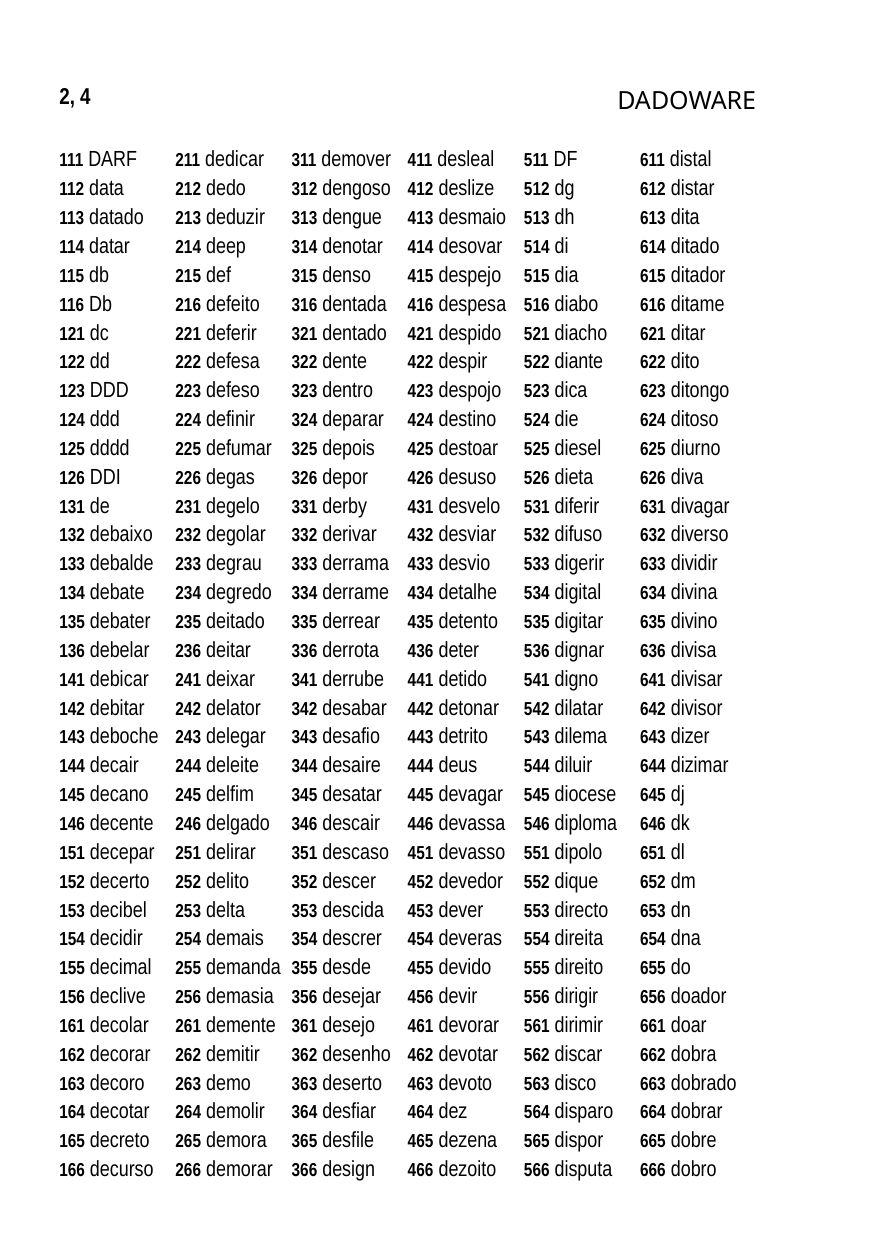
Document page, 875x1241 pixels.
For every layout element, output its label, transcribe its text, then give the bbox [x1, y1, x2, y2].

text 123 DDD [59, 377, 175, 402]
text 463 devoto [407, 1069, 524, 1095]
text 214 deep [175, 233, 291, 258]
text 432 desviar [407, 521, 524, 546]
text 455 devido [407, 954, 524, 979]
text 223 defeso [175, 377, 291, 402]
text 633 dividir [640, 550, 756, 575]
text 511 DF [524, 146, 640, 171]
text 335 derrear [291, 608, 407, 633]
text 431 desvelo [407, 492, 524, 518]
text 153 decibel [59, 896, 175, 922]
text 351 descaso [291, 839, 407, 864]
text 636 divisa [640, 637, 756, 662]
text 235 deitado [175, 608, 291, 633]
text 345 desatar [291, 781, 407, 806]
text 561 dirimir [524, 1012, 640, 1037]
text 165 decreto [59, 1127, 175, 1152]
text 435 detento [407, 608, 524, 633]
text 652 dm [640, 868, 756, 893]
text 554 direita [524, 925, 640, 950]
text 635 divino [640, 608, 756, 633]
text 546 diploma [524, 810, 640, 835]
text 662 dobra [640, 1041, 756, 1066]
text 362 desenho [291, 1041, 407, 1066]
text 543 dilema [524, 723, 640, 748]
text 352 descer [291, 868, 407, 893]
text 245 delfim [175, 781, 291, 806]
text 613 dita [640, 204, 756, 229]
text 241 deixar [175, 666, 291, 691]
text 322 dente [291, 348, 407, 373]
text 664 dobrar [640, 1098, 756, 1123]
text 356 desejar [291, 983, 407, 1008]
text 655 do [640, 954, 756, 979]
text 622 dito [640, 348, 756, 373]
text 626 diva [640, 464, 756, 489]
text 336 derrota [291, 637, 407, 662]
text 243 delegar [175, 723, 291, 748]
text 464 dez [407, 1098, 524, 1123]
text 354 descrer [291, 925, 407, 950]
text 251 delirar [175, 839, 291, 864]
text 453 dever [407, 896, 524, 922]
text 366 design [291, 1156, 407, 1181]
text 534 digital [524, 579, 640, 604]
text 612 distar [640, 175, 756, 200]
text 656 doador [640, 983, 756, 1008]
text 156 declive [59, 983, 175, 1008]
text 233 degrau [175, 550, 291, 575]
text 535 digitar [524, 608, 640, 633]
text 654 dna [640, 925, 756, 950]
text 641 divisar [640, 666, 756, 691]
text 216 defeito [175, 291, 291, 316]
text 531 diferir [524, 492, 640, 518]
text 334 derrame [291, 579, 407, 604]
text 126 DDI [59, 464, 175, 489]
text 326 depor [291, 464, 407, 489]
text 434 detalhe [407, 579, 524, 604]
text 114 datar [59, 233, 175, 258]
text 454 deveras [407, 925, 524, 950]
text 113 datado [59, 204, 175, 229]
text 151 decepar [59, 839, 175, 864]
text 663 dobrado [640, 1069, 756, 1095]
text 125 dddd [59, 435, 175, 460]
text 254 demais [175, 925, 291, 950]
text 162 decorar [59, 1041, 175, 1066]
text 516 diabo [524, 291, 640, 316]
text 442 detonar [407, 694, 524, 719]
text 523 dica [524, 377, 640, 402]
text 416 despesa [407, 291, 524, 316]
text 433 desvio [407, 550, 524, 575]
text 621 ditar [640, 319, 756, 344]
text 624 ditoso [640, 406, 756, 431]
text 253 delta [175, 896, 291, 922]
text 631 divagar [640, 492, 756, 518]
text 462 devotar [407, 1041, 524, 1066]
text 133 debalde [59, 550, 175, 575]
text 262 demitir [175, 1041, 291, 1066]
text 651 dl [640, 839, 756, 864]
text 415 despejo [407, 262, 524, 287]
text 346 descair [291, 810, 407, 835]
text 134 debate [59, 579, 175, 604]
text 132 debaixo [59, 521, 175, 546]
text 266 demorar [175, 1156, 291, 1181]
text 461 devorar [407, 1012, 524, 1037]
text 342 desabar [291, 694, 407, 719]
text 353 descida [291, 896, 407, 922]
text 665 dobre [640, 1127, 756, 1152]
text 515 dia [524, 262, 640, 287]
text 646 dk [640, 810, 756, 835]
text 615 ditador [640, 262, 756, 287]
text 525 diesel [524, 435, 640, 460]
text 451 devasso [407, 839, 524, 864]
text 564 disparo [524, 1098, 640, 1123]
text 556 dirigir [524, 983, 640, 1008]
text 632 diverso [640, 521, 756, 546]
text 236 deitar [175, 637, 291, 662]
text 555 direito [524, 954, 640, 979]
text 661 doar [640, 1012, 756, 1037]
text 264 demolir [175, 1098, 291, 1123]
text 642 divisor [640, 694, 756, 719]
text 643 dizer [640, 723, 756, 748]
text 131 de [59, 492, 175, 518]
text 533 digerir [524, 550, 640, 575]
text 263 demo [175, 1069, 291, 1095]
text 541 digno [524, 666, 640, 691]
text 316 dentada [291, 291, 407, 316]
text 562 discar [524, 1041, 640, 1066]
text 224 definir [175, 406, 291, 431]
text 116 Db [59, 291, 175, 316]
text 422 despir [407, 348, 524, 373]
text 544 diluir [524, 752, 640, 777]
text 542 dilatar [524, 694, 640, 719]
text 323 dentro [291, 377, 407, 402]
text 452 devedor [407, 868, 524, 893]
text 532 difuso [524, 521, 640, 546]
text 413 desmaio [407, 204, 524, 229]
text 122 dd [59, 348, 175, 373]
text 365 desfile [291, 1127, 407, 1152]
text 412 deslize [407, 175, 524, 200]
text 211 dedicar [175, 146, 291, 171]
text 466 dezoito [407, 1156, 524, 1181]
text 141 debicar [59, 666, 175, 691]
text 321 dentado [291, 319, 407, 344]
text 526 dieta [524, 464, 640, 489]
text 363 deserto [291, 1069, 407, 1095]
text 611 distal [640, 146, 756, 171]
text 361 desejo [291, 1012, 407, 1037]
text 414 desovar [407, 233, 524, 258]
text 614 ditado [640, 233, 756, 258]
text 221 deferir [175, 319, 291, 344]
text 424 destino [407, 406, 524, 431]
text 163 decoro [59, 1069, 175, 1095]
text 124 ddd [59, 406, 175, 431]
text 144 decair [59, 752, 175, 777]
text 563 disco [524, 1069, 640, 1095]
text 136 debelar [59, 637, 175, 662]
text 231 degelo [175, 492, 291, 518]
text 213 deduzir [175, 204, 291, 229]
text 325 depois [291, 435, 407, 460]
text 425 destoar [407, 435, 524, 460]
text 521 diacho [524, 319, 640, 344]
text 142 debitar [59, 694, 175, 719]
text 111 DARF [59, 146, 175, 171]
text 222 defesa [175, 348, 291, 373]
text 344 desaire [291, 752, 407, 777]
text 445 devagar [407, 781, 524, 806]
text 522 diante [524, 348, 640, 373]
text 343 desafio [291, 723, 407, 748]
text 514 di [524, 233, 640, 258]
text 164 decotar [59, 1098, 175, 1123]
text 212 dedo [175, 175, 291, 200]
text 465 dezena [407, 1127, 524, 1152]
text 341 derrube [291, 666, 407, 691]
text 2, 4 [59, 83, 177, 109]
text 456 devir [407, 983, 524, 1008]
text 423 despojo [407, 377, 524, 402]
text 512 dg [524, 175, 640, 200]
text 625 diurno [640, 435, 756, 460]
text 545 diocese [524, 781, 640, 806]
text 135 debater [59, 608, 175, 633]
text 566 disputa [524, 1156, 640, 1181]
text 634 divina [640, 579, 756, 604]
text 623 ditongo [640, 377, 756, 402]
text 152 decerto [59, 868, 175, 893]
text 324 deparar [291, 406, 407, 431]
text 315 denso [291, 262, 407, 287]
text 421 despido [407, 319, 524, 344]
text 513 dh [524, 204, 640, 229]
text 536 dignar [524, 637, 640, 662]
text 161 decolar [59, 1012, 175, 1037]
text 154 decidir [59, 925, 175, 950]
text 551 dipolo [524, 839, 640, 864]
text 255 demanda [175, 954, 291, 979]
text 644 dizimar [640, 752, 756, 777]
text 653 dn [640, 896, 756, 922]
text 553 directo [524, 896, 640, 922]
text 565 dispor [524, 1127, 640, 1152]
text 444 deus [407, 752, 524, 777]
text 246 delgado [175, 810, 291, 835]
text 226 degas [175, 464, 291, 489]
text 232 degolar [175, 521, 291, 546]
text 411 desleal [407, 146, 524, 171]
text 524 die [524, 406, 640, 431]
text 244 deleite [175, 752, 291, 777]
text 265 demora [175, 1127, 291, 1152]
text 166 decurso [59, 1156, 175, 1181]
text 645 dj [640, 781, 756, 806]
text 426 desuso [407, 464, 524, 489]
text 616 ditame [640, 291, 756, 316]
text 155 decimal [59, 954, 175, 979]
text 115 db [59, 262, 175, 287]
text 446 devassa [407, 810, 524, 835]
text 146 decente [59, 810, 175, 835]
text 332 derivar [291, 521, 407, 546]
text 143 deboche [59, 723, 175, 748]
text 252 delito [175, 868, 291, 893]
text 436 deter [407, 637, 524, 662]
text 234 degredo [175, 579, 291, 604]
text 355 desde [291, 954, 407, 979]
text 112 data [59, 175, 175, 200]
text 145 decano [59, 781, 175, 806]
text 443 detrito [407, 723, 524, 748]
text 261 demente [175, 1012, 291, 1037]
text 314 denotar [291, 233, 407, 258]
text 364 desfiar [291, 1098, 407, 1123]
text 666 dobro [640, 1156, 756, 1181]
text 242 delator [175, 694, 291, 719]
text 313 dengue [291, 204, 407, 229]
text 215 def [175, 262, 291, 287]
text 312 dengoso [291, 175, 407, 200]
text 441 detido [407, 666, 524, 691]
text 333 derrama [291, 550, 407, 575]
text 256 demasia [175, 983, 291, 1008]
text 121 dc [59, 319, 175, 344]
text 311 demover [291, 146, 407, 171]
text 552 dique [524, 868, 640, 893]
text 331 derby [291, 492, 407, 518]
text 225 defumar [175, 435, 291, 460]
